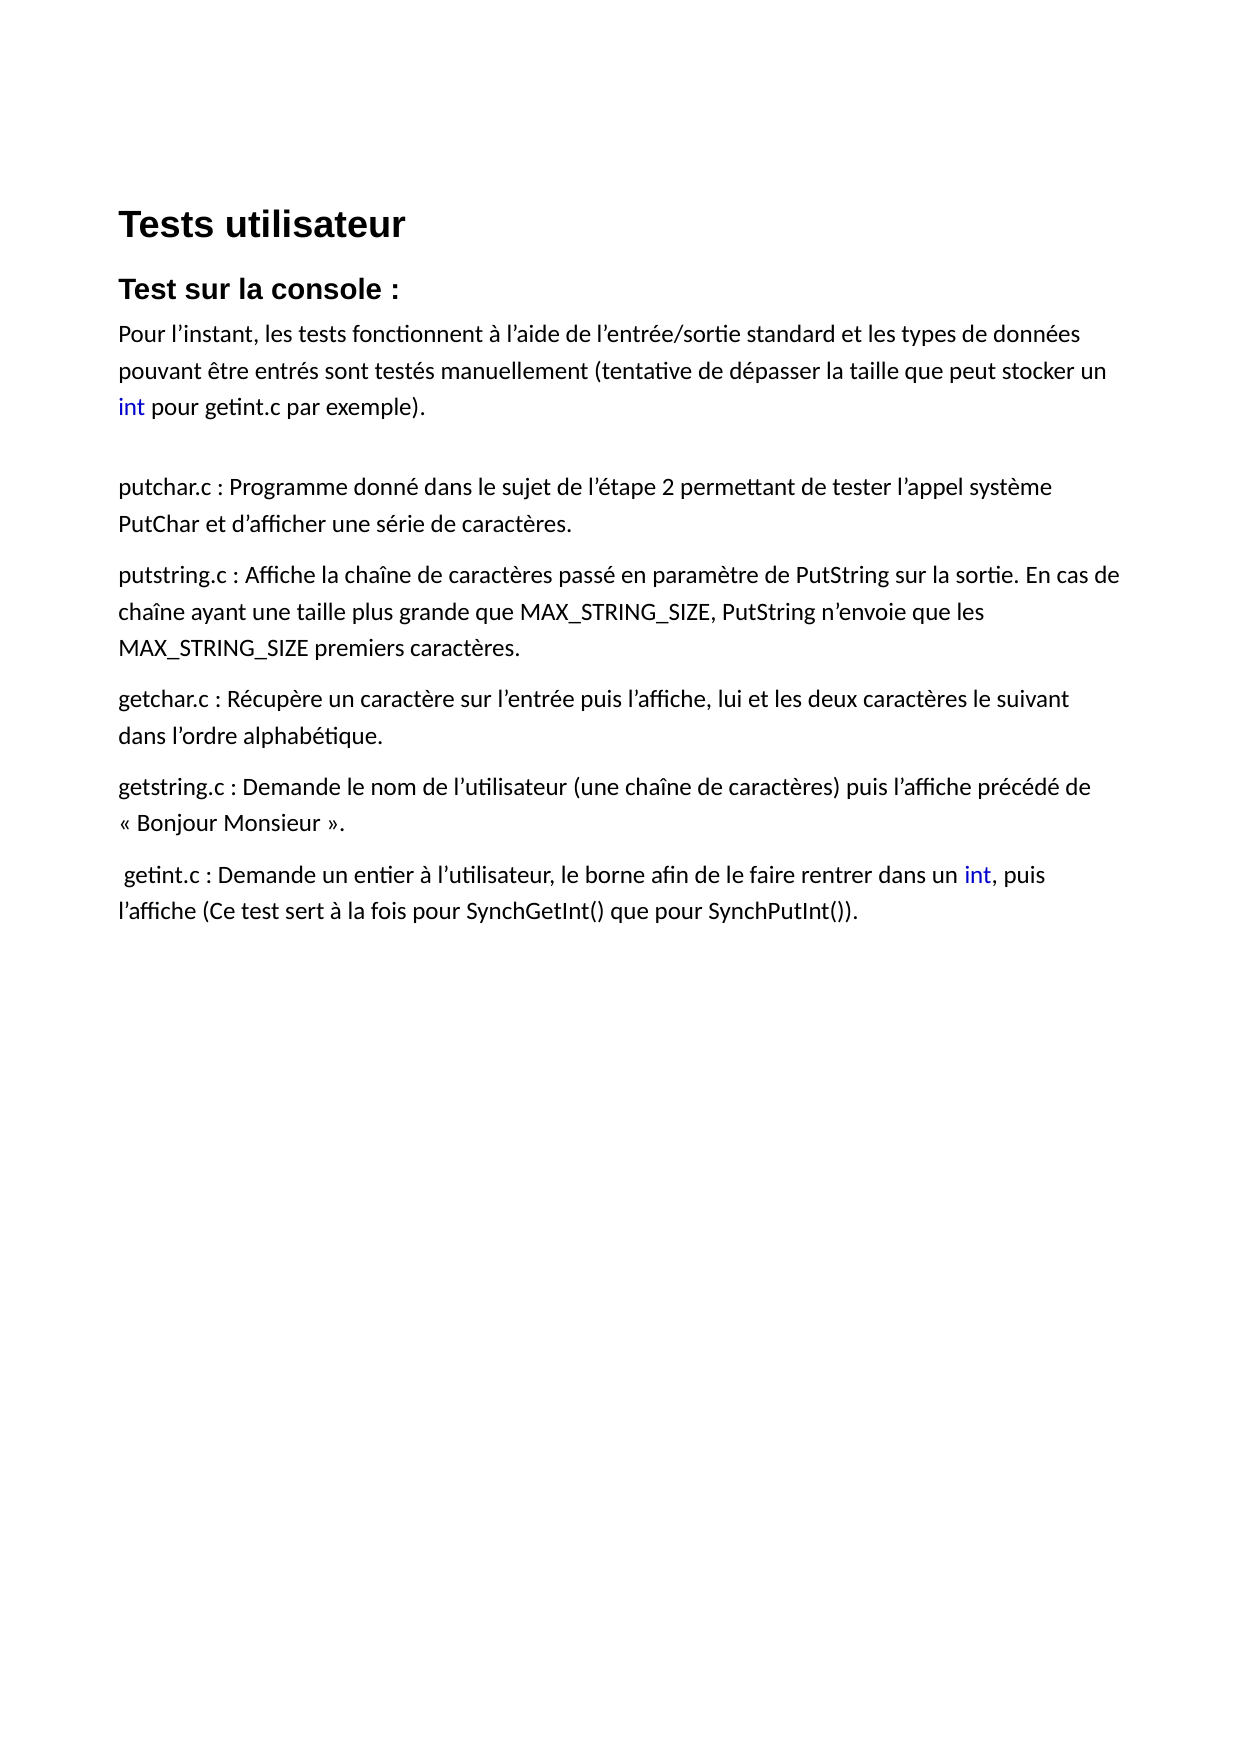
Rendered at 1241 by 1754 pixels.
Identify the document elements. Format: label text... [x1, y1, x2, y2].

text getint.c : Demande un entier à l’utilisateur, le borne afin de le faire rentrer dans un int, puis l’affiche (Ce test sert à la fois pour SynchGetInt() que pour SynchPutInt()). [118, 859, 1122, 926]
text Pour l’instant, les tests fonctionnent à l’aide de l’entrée/sortie standard et les types de données pouvant être entrés sont testés manuellement (tentative de dépasser la taille que peut stocker un int pour getint.c par exemple). [118, 318, 1122, 422]
text getchar.c : Récupère un caractère sur l’entrée puis l’affiche, lui et les deux caractères le suivant dans l’ordre alphabétique. [118, 683, 1122, 750]
text getstring.c : Demande le nom de l’utilisateur (une chaîne de caractères) puis l’affiche précédé de « Bonjour Monsieur ». [118, 771, 1122, 838]
subtitle Tests utilisateur [118, 201, 1122, 245]
text putchar.c : Programme donné dans le sujet de l’étape 2 permettant de tester l’appel système PutChar et d’afficher une série de caractères. [118, 471, 1122, 538]
subtitle Test sur la console : [118, 272, 1122, 306]
text putstring.c : Affiche la chaîne de caractères passé en paramètre de PutString sur la sortie. En cas de chaîne ayant une taille plus grande que MAX_STRING_SIZE, PutString n’envoie que les MAX_STRING_SIZE premiers caractères. [118, 559, 1122, 663]
